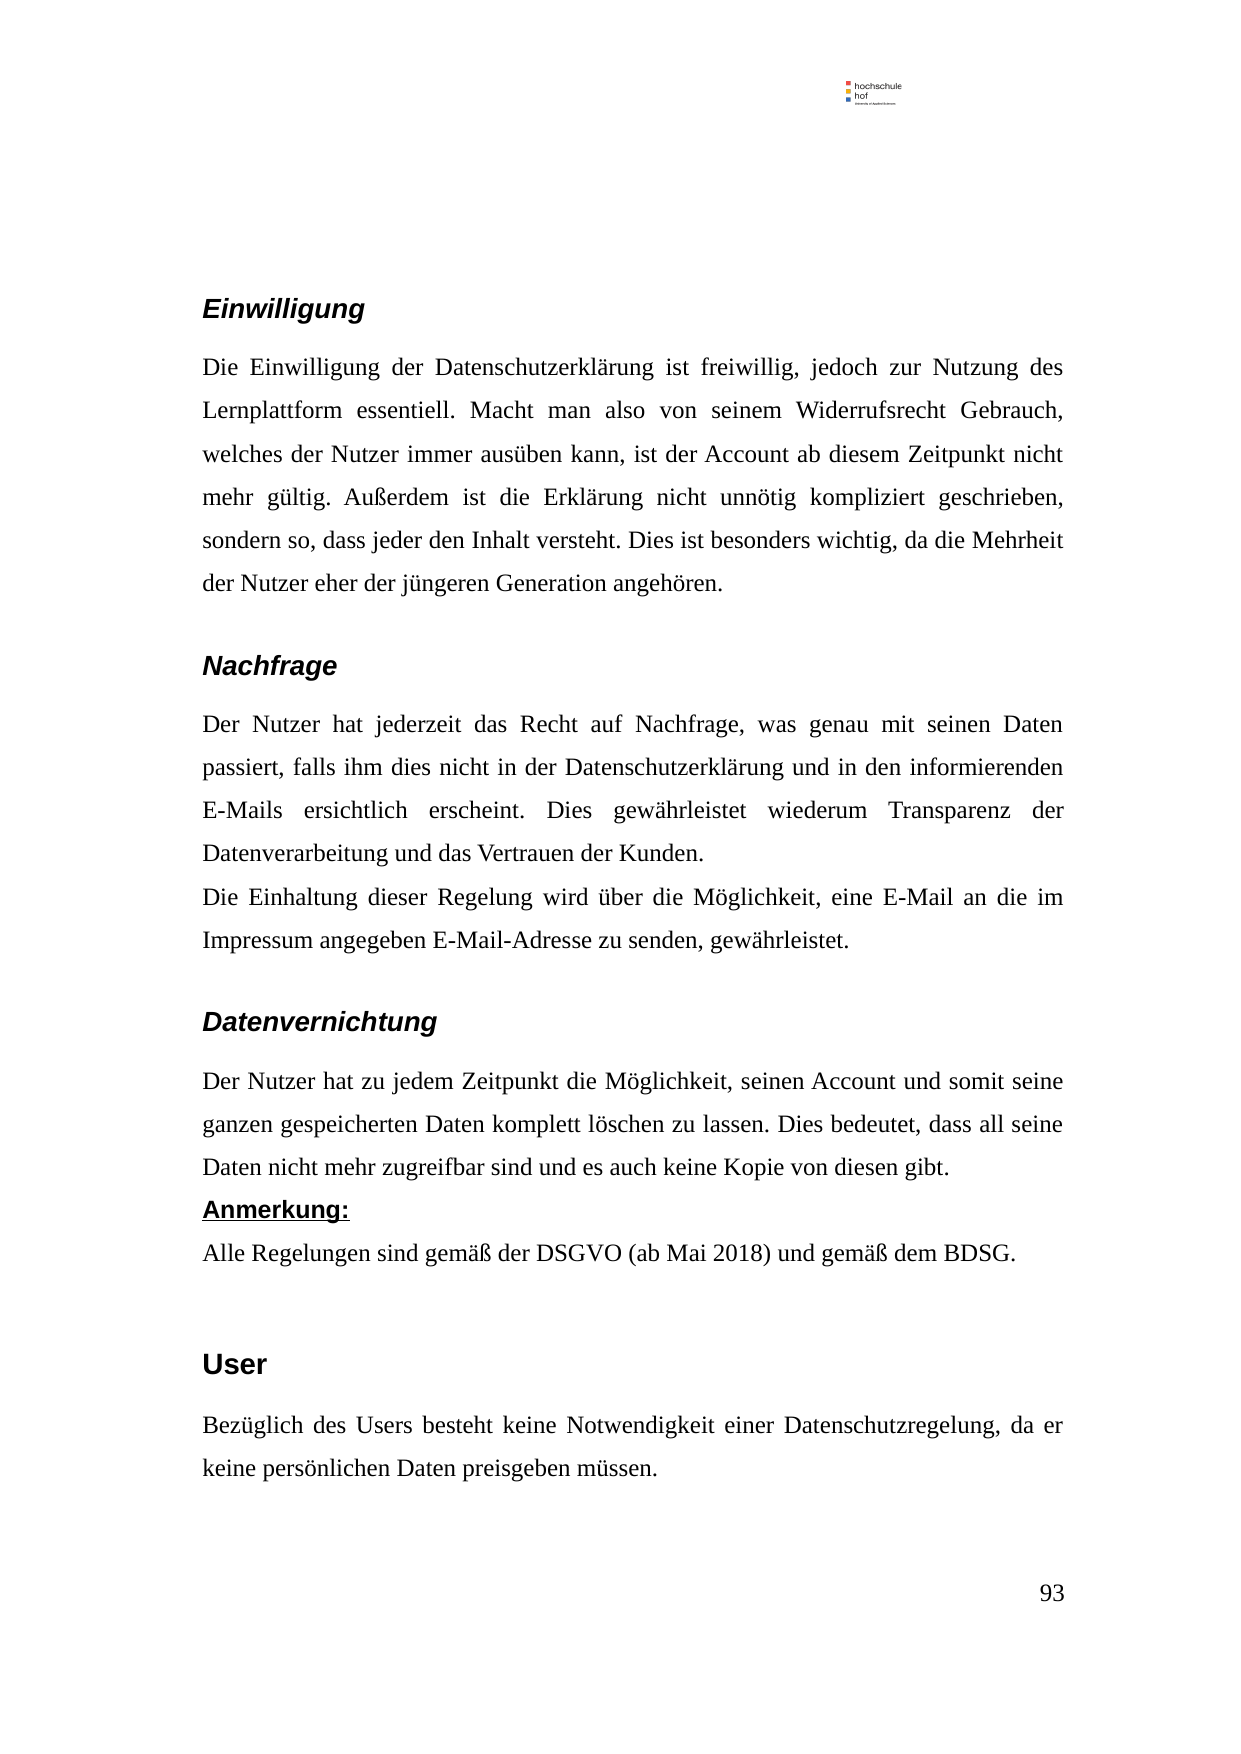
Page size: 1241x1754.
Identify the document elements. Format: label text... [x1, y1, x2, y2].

text Der Nutzer hat zu jedem Zeitpunkt die Möglichkeit, seinen Account und somit seine ganzen gespeicherten Daten komplett löschen zu lassen. Dies bedeutet, dass all seine Daten nicht mehr zugreifbar sind und es auch keine Kopie von diesen gibt. [202, 1066, 1064, 1181]
subtitle Nachfrage [202, 649, 1064, 681]
subtitle Datenvernichtung [202, 1006, 1064, 1037]
text Der Nutzer hat jederzeit das Recht auf Nachfrage, was genau mit seinen Daten passiert, falls ihm dies nicht in der Datenschutzerklärung und in den informierenden E-Mails ersichtlich erscheint. Dies gewährleistet wiederum Transparenz der Datenverarbeitung und das Vertrauen der Kunden. [202, 709, 1064, 867]
text Die Einwilligung der Datenschutzerklärung ist freiwillig, jedoch zur Nutzung des Lernplattform essentiell. Macht man also von seinem Widerrufsrecht Gebrauch, welches der Nutzer immer ausüben kann, ist der Account ab diesem Zeitpunkt nicht mehr gültig. Außerdem ist die Erklärung nicht unnötig kompliziert geschrieben, sondern so, dass jeder den Inhalt versteht. Dies ist besonders wichtig, da die Mehrheit der Nutzer eher der jüngeren Generation angehören. [202, 352, 1064, 597]
picture [846, 81, 902, 105]
text Anmerkung: [202, 1195, 1064, 1224]
text Die Einhaltung dieser Regelung wird über die Möglichkeit, eine E-Mail an die im Impressum angegeben E-Mail-Adresse zu senden, gewährleistet. [202, 882, 1064, 953]
subtitle Einwilligung [202, 292, 1064, 324]
subtitle User [202, 1296, 1064, 1381]
text Alle Regelungen sind gemäß der DSGVO (ab Mai 2018) und gemäß dem BDSG. [202, 1238, 1064, 1267]
text Bezüglich des Users besteht keine Notwendigkeit einer Datenschutzregelung, da er keine persönlichen Daten preisgeben müssen. [202, 1410, 1064, 1482]
